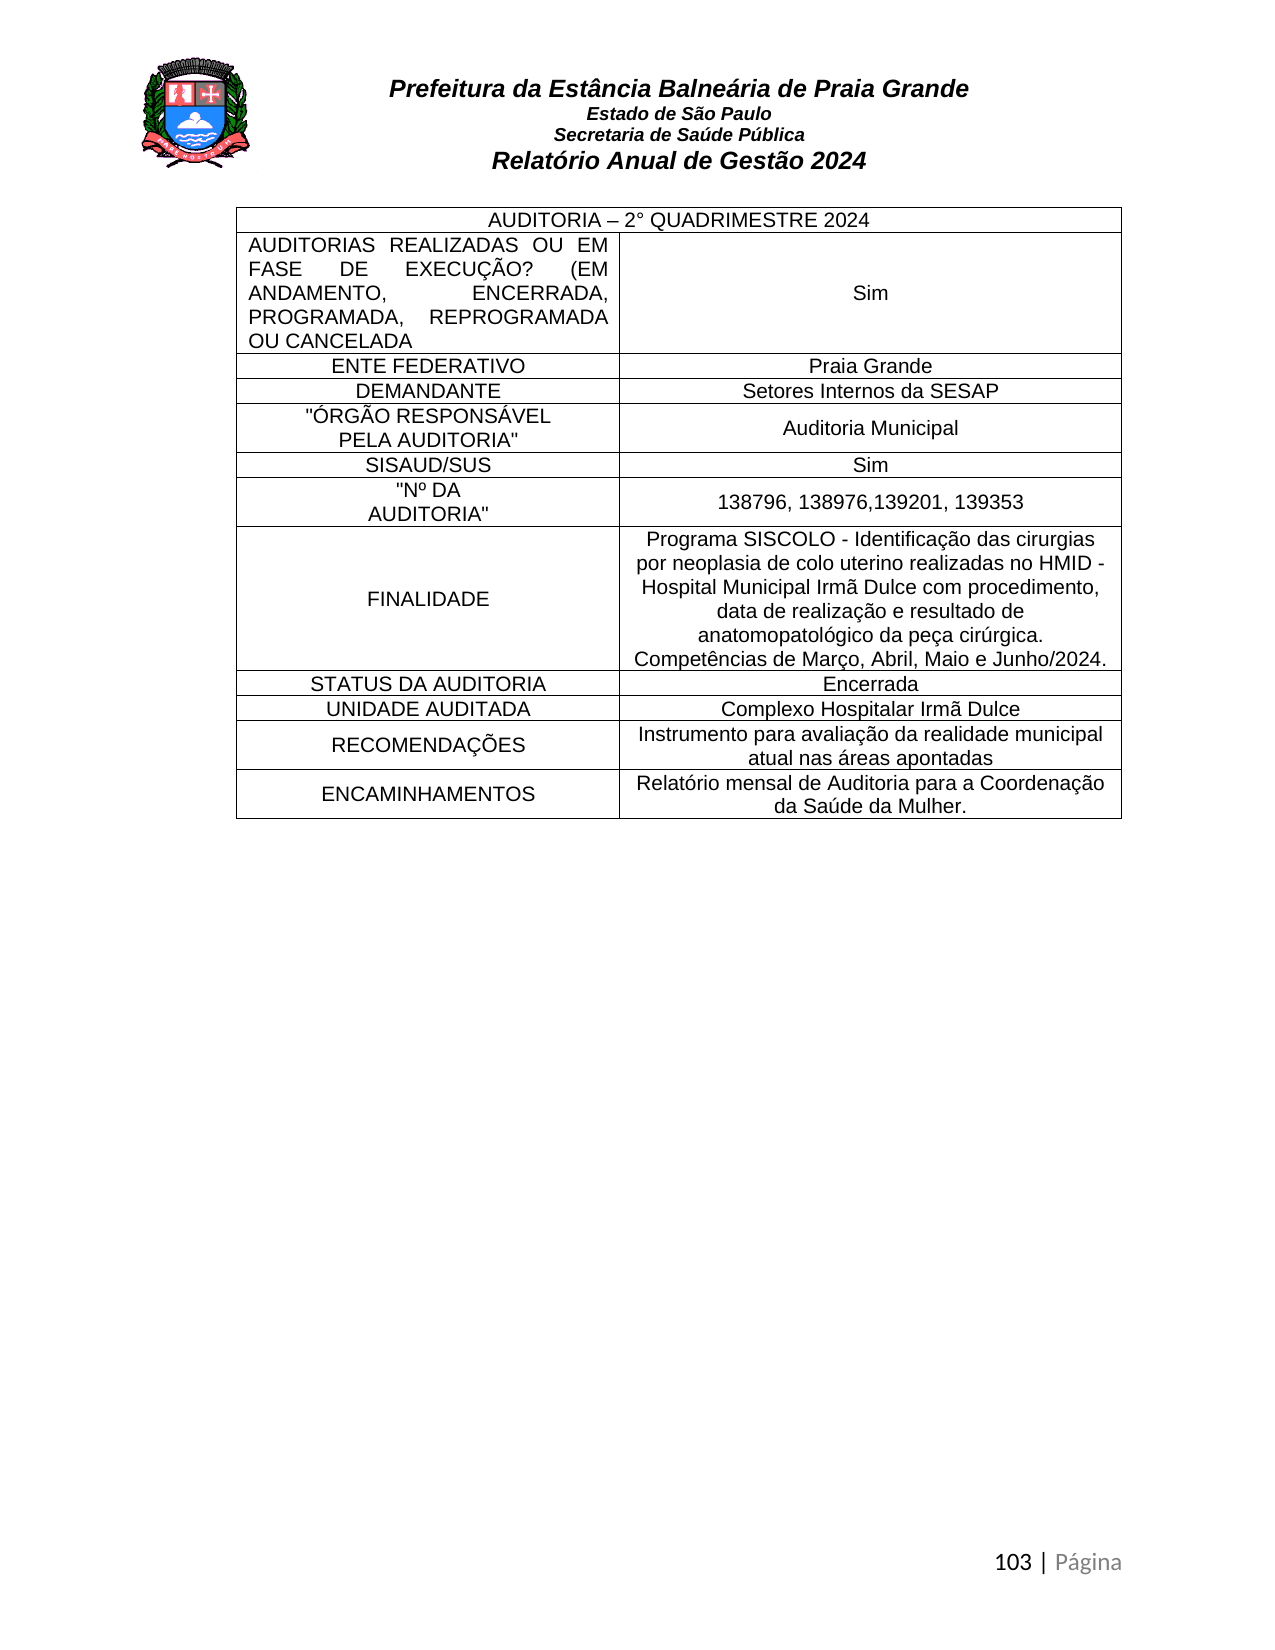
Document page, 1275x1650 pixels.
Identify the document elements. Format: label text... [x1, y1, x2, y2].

table_cell Relatório mensal de Auditoria para a Coordenação da Saúde da Mulher. [620, 770, 1121, 818]
table_cell STATUS DA AUDITORIA [237, 671, 619, 695]
table_cell Programa SISCOLO - Identificação das cirurgias por neoplasia de colo uterino realizadas no HMID - Hospital Municipal Irmã Dulce com procedimento, data de realização e resultado de anatomopatológico da peça cirúrgica. Competências de Março, Abril, Maio e Junho/2024. [620, 527, 1121, 670]
table_cell "ÓRGÃO RESPONSÁVEL PELA AUDITORIA" [237, 404, 619, 452]
table_cell "Nº DA AUDITORIA" [237, 478, 619, 526]
table_cell Setores Internos da SESAP [620, 379, 1121, 403]
picture [132, 55, 259, 172]
table_cell Encerrada [620, 671, 1121, 695]
table_cell FINALIDADE [237, 527, 619, 670]
table_cell Sim [620, 233, 1121, 353]
table_header AUDITORIA – 2° QUADRIMESTRE 2024 [237, 208, 1121, 232]
table_cell AUDITORIAS REALIZADAS OU EM FASE DE EXECUÇÃO? (EM ANDAMENTO, ENCERRADA, PROGRAMADA, REPROGRAMADA OU CANCELADA [237, 233, 619, 353]
table_cell Praia Grande [620, 354, 1121, 378]
table_cell ENCAMINHAMENTOS [237, 770, 619, 818]
table_cell ENTE FEDERATIVO [237, 354, 619, 378]
table_cell SISAUD/SUS [237, 453, 619, 477]
table_cell RECOMENDAÇÕES [237, 721, 619, 769]
table_cell Auditoria Municipal [620, 404, 1121, 452]
table_cell UNIDADE AUDITADA [237, 696, 619, 720]
table_cell 138796, 138976,139201, 139353 [620, 478, 1121, 526]
table_cell Complexo Hospitalar Irmã Dulce [620, 696, 1121, 720]
table_cell Instrumento para avaliação da realidade municipal atual nas áreas apontadas [620, 721, 1121, 769]
table_cell DEMANDANTE [237, 379, 619, 403]
table_cell Sim [620, 453, 1121, 477]
